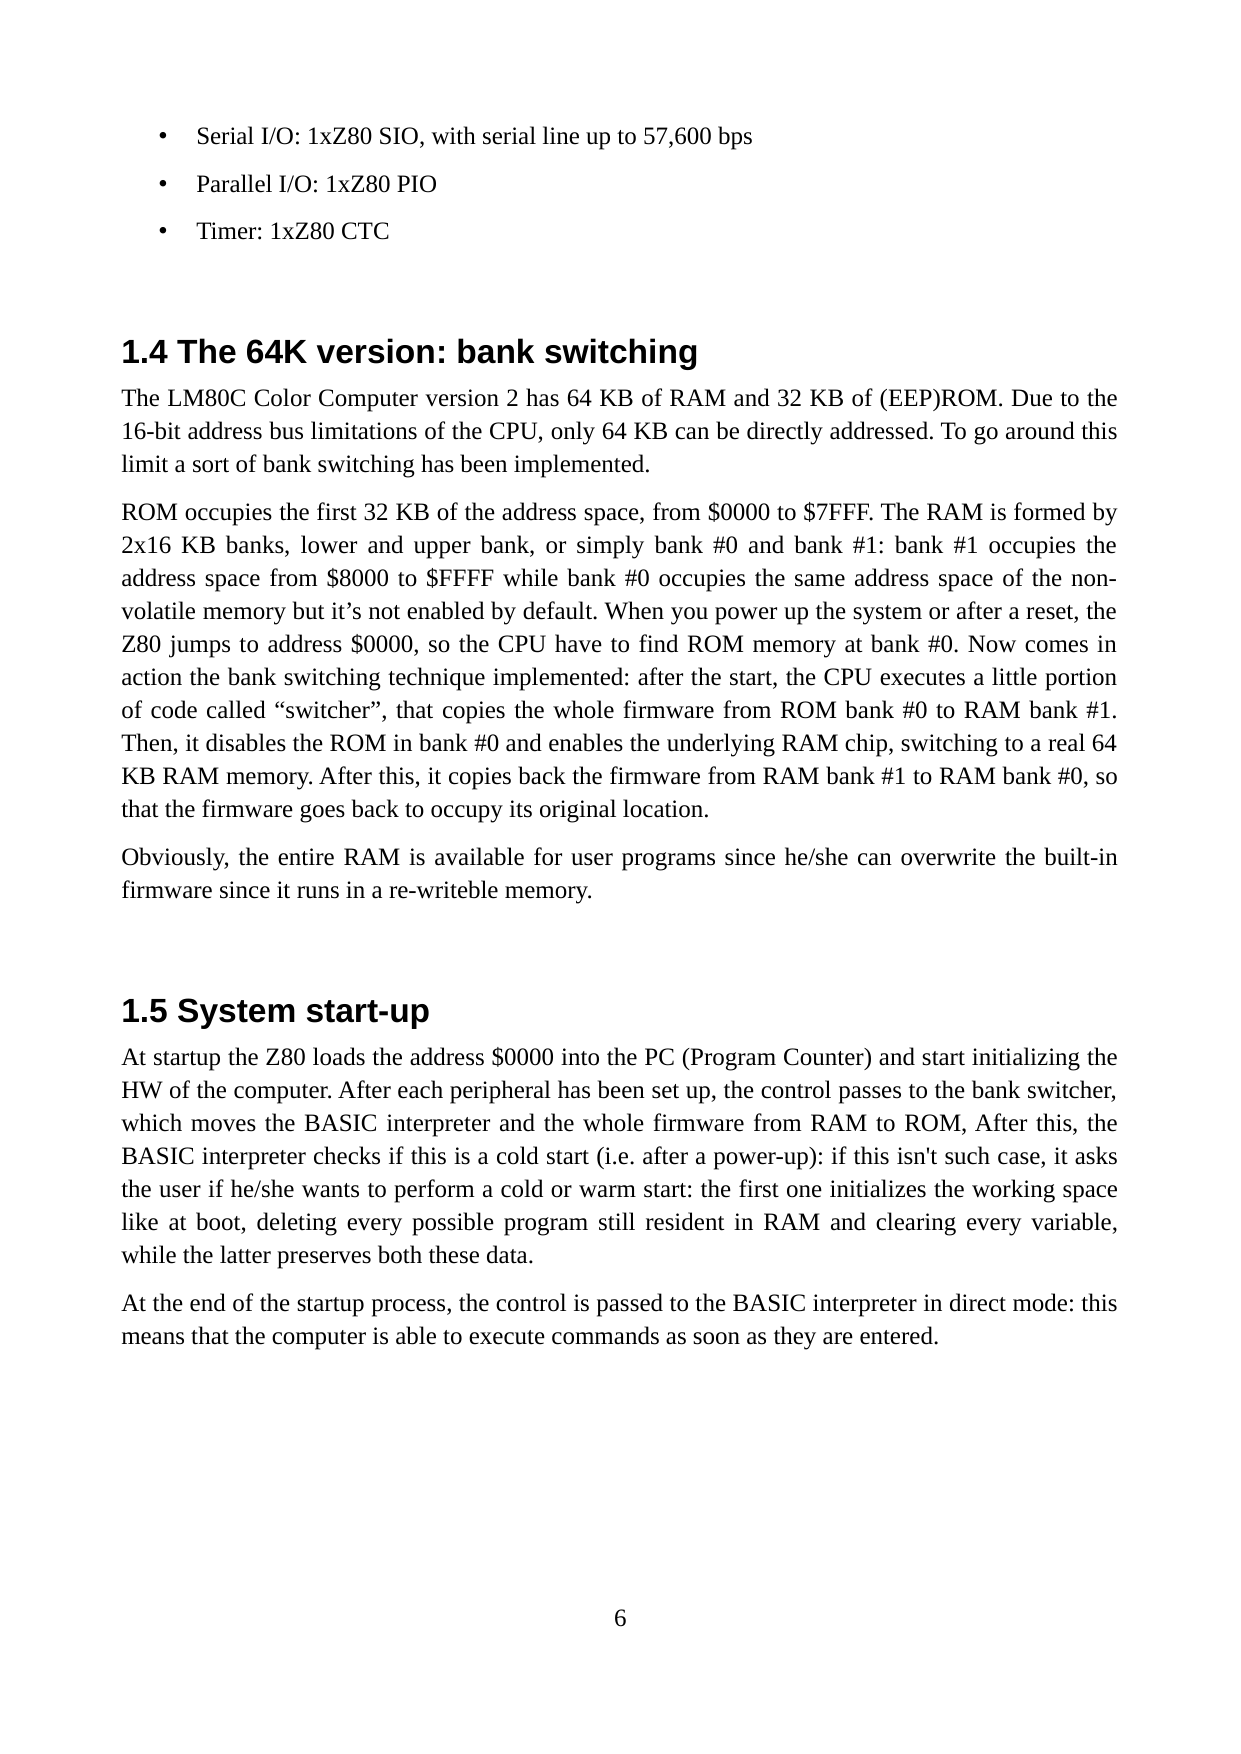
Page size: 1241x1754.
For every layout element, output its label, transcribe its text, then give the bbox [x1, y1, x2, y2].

subtitle 1.5 System start-up [121, 991, 1119, 1029]
text Obviously, the entire RAM is available for user programs since he/she can overwrite the built-in firmware since it runs in a re-writeble memory. [121, 842, 1119, 904]
list Parallel I/O: 1xZ80 PIO [158, 169, 1119, 197]
list Timer: 1xZ80 CTC [158, 216, 1119, 245]
text At startup the Z80 loads the address $0000 into the PC (Program Counter) and start initializing the HW of the computer. After each peripheral has been set up, the control passes to the bank switcher, which moves the BASIC interpreter and the whole firmware from RAM to ROM, After this, the BASIC interpreter checks if this is a cold start (i.e. after a power-up): if this isn't such case, it asks the user if he/she wants to perform a cold or warm start: the first one initializes the working space like at boot, deleting every possible program still resident in RAM and clearing every variable, while the latter preserves both these data. [121, 1042, 1119, 1269]
subtitle 1.4 The 64K version: bank switching [121, 332, 1119, 371]
text ROM occupies the first 32 KB of the address space, from $0000 to $7FFF. The RAM is formed by 2x16 KB banks, lower and upper bank, or simply bank #0 and bank #1: bank #1 occupies the address space from $8000 to $FFFF while bank #0 occupies the same address space of the non-volatile memory but it’s not enabled by default. When you power up the system or after a reset, the Z80 jumps to address $0000, so the CPU have to find ROM memory at bank #0. Now comes in action the bank switching technique implemented: after the start, the CPU executes a little portion of code called “switcher”, that copies the whole firmware from ROM bank #0 to RAM bank #1. Then, it disables the ROM in bank #0 and enables the underlying RAM chip, switching to a real 64 KB RAM memory. After this, it copies back the firmware from RAM bank #1 to RAM bank #0, so that the firmware goes back to occupy its original location. [121, 497, 1119, 823]
text At the end of the startup process, the control is passed to the BASIC interpreter in direct mode: this means that the computer is able to execute commands as soon as they are entered. [121, 1288, 1119, 1349]
list Serial I/O: 1xZ80 SIO, with serial line up to 57,600 bps [158, 121, 1119, 150]
text The LM80C Color Computer version 2 has 64 KB of RAM and 32 KB of (EEP)ROM. Due to the 16-bit address bus limitations of the CPU, only 64 KB can be directly addressed. To go around this limit a sort of bank switching has been implemented. [121, 383, 1119, 478]
